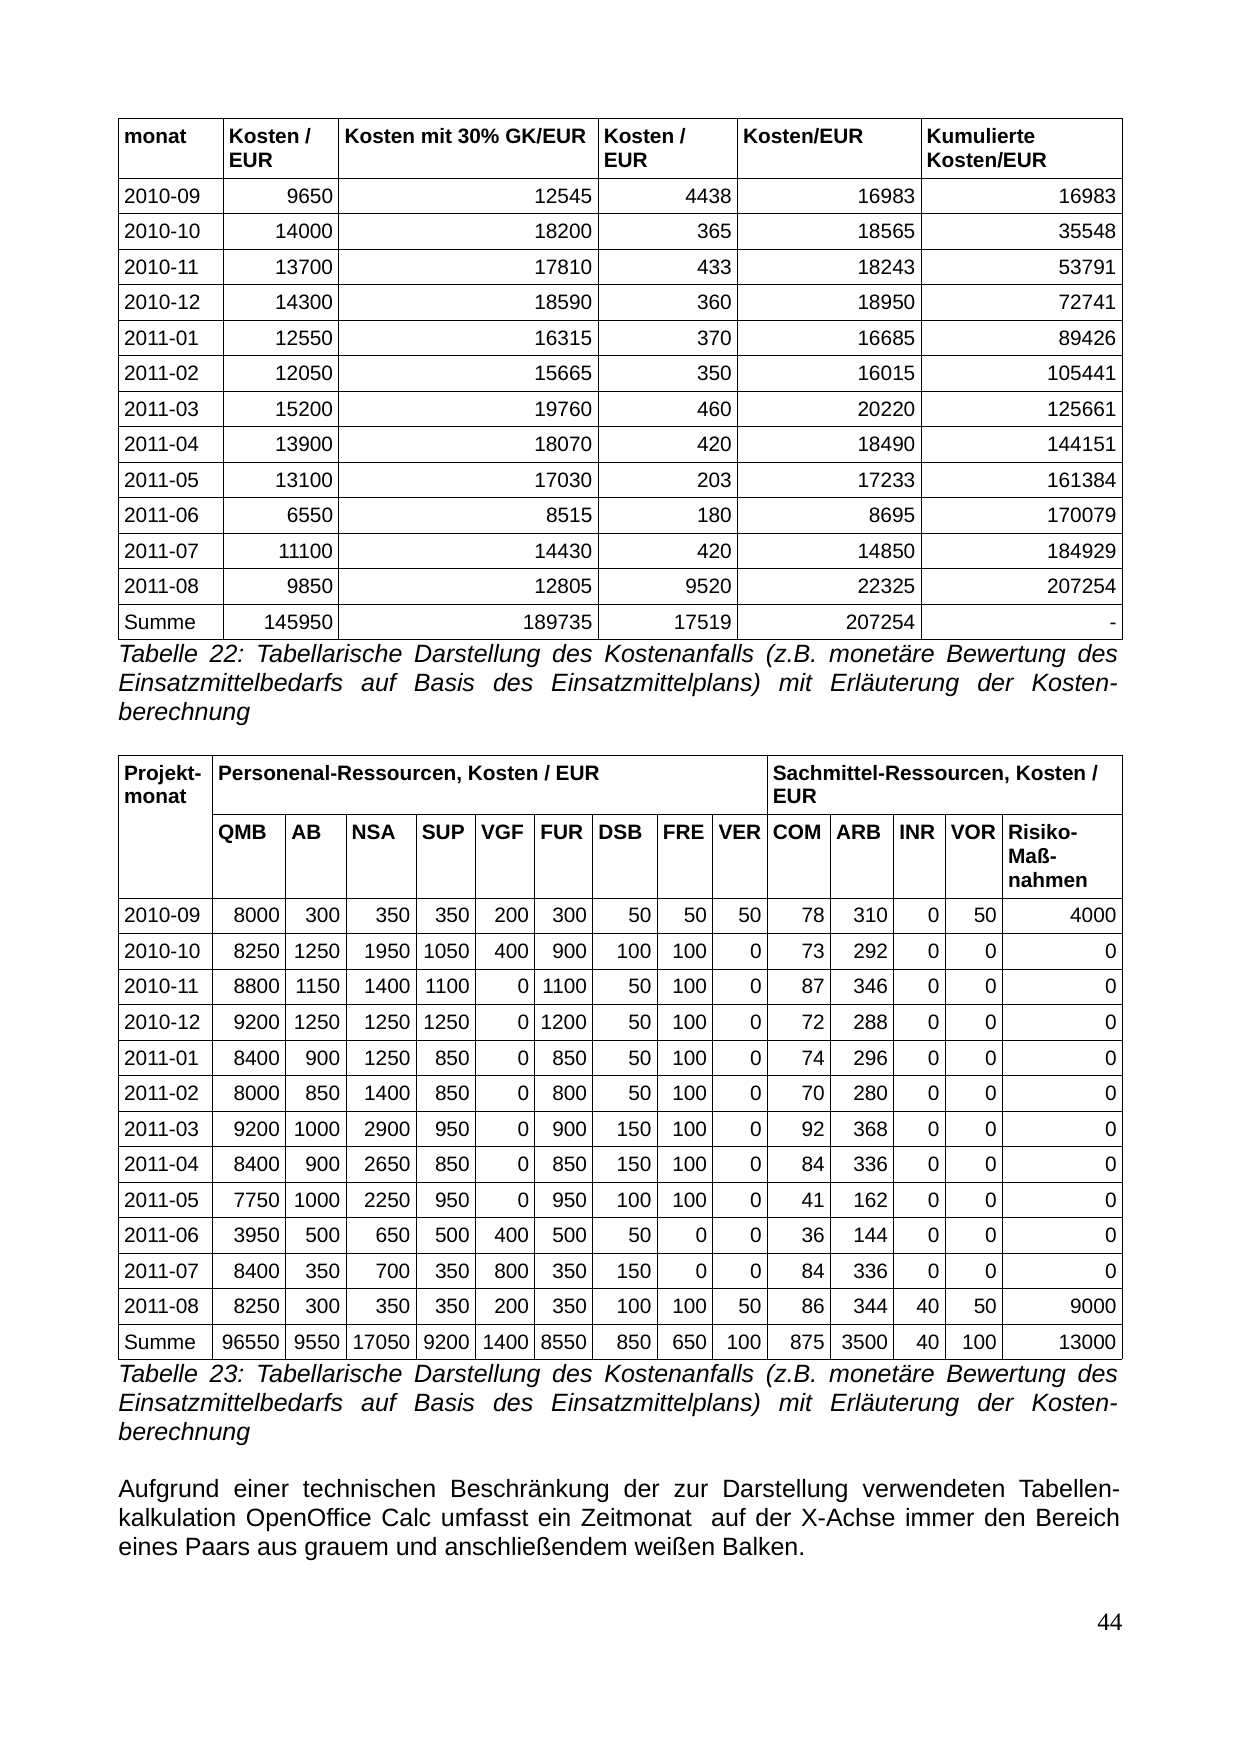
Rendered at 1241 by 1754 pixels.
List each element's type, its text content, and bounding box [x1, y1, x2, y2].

table_cell QMB [213, 815, 285, 897]
table_cell 8695 [738, 498, 921, 533]
table_cell 400 [476, 1218, 534, 1253]
table_cell COM [768, 815, 830, 897]
table_cell 875 [768, 1325, 830, 1359]
table_cell 11100 [224, 534, 338, 568]
table_cell 22325 [738, 569, 921, 604]
table_cell 14300 [224, 285, 338, 320]
table_cell 433 [599, 250, 737, 284]
table_cell 50 [593, 1005, 657, 1039]
table_cell 161384 [922, 463, 1122, 497]
table_cell 2250 [347, 1183, 416, 1217]
table_cell 0 [476, 1076, 534, 1111]
table_cell FRE [658, 815, 712, 897]
table_cell 53791 [922, 250, 1122, 284]
table_cell 78 [768, 899, 830, 933]
table_cell 8515 [339, 498, 598, 533]
table_cell AB [286, 815, 346, 897]
table_cell 13900 [224, 427, 338, 462]
table_cell 2011-07 [119, 1254, 212, 1288]
table_cell 2011-03 [119, 1112, 212, 1146]
table_cell 0 [713, 1076, 767, 1111]
table_cell 500 [286, 1218, 346, 1253]
table_cell 18243 [738, 250, 921, 284]
table_cell 1250 [347, 1005, 416, 1039]
table_cell DSB [593, 815, 657, 897]
table_cell 2011-06 [119, 498, 223, 533]
table_cell 40 [894, 1325, 945, 1359]
table_cell 89426 [922, 321, 1122, 355]
table_cell 0 [713, 1041, 767, 1075]
table_cell 1250 [347, 1041, 416, 1075]
table_cell 1000 [286, 1112, 346, 1146]
table_cell 360 [599, 285, 737, 320]
table_cell 0 [894, 1183, 945, 1217]
table_cell 18590 [339, 285, 598, 320]
table_cell 50 [946, 899, 1002, 933]
table_cell 420 [599, 427, 737, 462]
table_cell VGF [476, 815, 534, 897]
table_cell 70 [768, 1076, 830, 1111]
table_cell 2011-06 [119, 1218, 212, 1253]
table_cell 12550 [224, 321, 338, 355]
table_cell 96550 [213, 1325, 285, 1359]
table_cell 200 [476, 899, 534, 933]
table_cell 8000 [213, 1076, 285, 1111]
table_cell INR [894, 815, 945, 897]
table_cell 1400 [347, 970, 416, 1004]
table_cell 4000 [1003, 899, 1122, 933]
table_cell Kosten / EUR [224, 119, 338, 178]
table_cell 17050 [347, 1325, 416, 1359]
text Tabelle 22: Tabellarische Darstellung des Kostenanfalls (z.B. monetäre Bewertung des Einsatzmittelbedarfs auf Basis des Einsatzmittelplans) mit Erläuterung der Kosten-berechnung [118, 640, 1122, 726]
table_cell 2011-04 [119, 427, 223, 462]
table_cell 0 [894, 970, 945, 1004]
table_cell 2011-05 [119, 1183, 212, 1217]
table_cell 460 [599, 392, 737, 426]
table_cell 18070 [339, 427, 598, 462]
table_cell 420 [599, 534, 737, 568]
table_cell 100 [658, 1147, 712, 1182]
table_cell 336 [831, 1254, 893, 1288]
table_cell 14000 [224, 214, 338, 249]
table_cell 400 [476, 934, 534, 968]
table_cell 9200 [213, 1005, 285, 1039]
table_cell 0 [1003, 1254, 1122, 1288]
table_cell 15200 [224, 392, 338, 426]
table_cell 368 [831, 1112, 893, 1146]
table_cell 2011-04 [119, 1147, 212, 1182]
table_cell 1200 [535, 1005, 592, 1039]
table_cell 0 [658, 1254, 712, 1288]
table_cell 0 [713, 970, 767, 1004]
table_cell 850 [286, 1076, 346, 1111]
table_cell 100 [658, 1289, 712, 1324]
table_cell 1100 [535, 970, 592, 1004]
table_cell 100 [593, 1289, 657, 1324]
table_cell 0 [894, 1218, 945, 1253]
table_cell 100 [946, 1325, 1002, 1359]
table_cell 150 [593, 1147, 657, 1182]
table_cell 14850 [738, 534, 921, 568]
table_cell 365 [599, 214, 737, 249]
table_cell 344 [831, 1289, 893, 1324]
table_cell 40 [894, 1289, 945, 1324]
table_cell 3950 [213, 1218, 285, 1253]
table_cell 2010-11 [119, 250, 223, 284]
table_cell Kumulierte Kosten/EUR [922, 119, 1122, 178]
table_cell 300 [286, 899, 346, 933]
table_cell 17519 [599, 605, 737, 639]
table_cell 92 [768, 1112, 830, 1146]
table_cell Kosten/EUR [738, 119, 921, 178]
table_cell 0 [946, 1183, 1002, 1217]
table_cell 800 [535, 1076, 592, 1111]
table_cell 18565 [738, 214, 921, 249]
table_cell 2011-01 [119, 321, 223, 355]
table_cell 3500 [831, 1325, 893, 1359]
table_cell 41 [768, 1183, 830, 1217]
table_cell 8550 [535, 1325, 592, 1359]
table_cell 84 [768, 1147, 830, 1182]
table_cell 2010-12 [119, 285, 223, 320]
table_cell 16315 [339, 321, 598, 355]
table_cell 0 [946, 1112, 1002, 1146]
table_cell 50 [593, 1076, 657, 1111]
table_cell 350 [417, 1289, 475, 1324]
table_cell 292 [831, 934, 893, 968]
table_cell 2010-11 [119, 970, 212, 1004]
table_cell 1150 [286, 970, 346, 1004]
table_cell 0 [713, 1183, 767, 1217]
table_cell 207254 [922, 569, 1122, 604]
table_cell 100 [593, 1183, 657, 1217]
table_cell 850 [535, 1041, 592, 1075]
table_cell 300 [286, 1289, 346, 1324]
table_cell 13100 [224, 463, 338, 497]
table_cell 200 [476, 1289, 534, 1324]
table_cell 2011-01 [119, 1041, 212, 1075]
table_cell 100 [713, 1325, 767, 1359]
table_cell 1100 [417, 970, 475, 1004]
table_cell 850 [593, 1325, 657, 1359]
table_cell 0 [1003, 1147, 1122, 1182]
table_cell 16983 [738, 179, 921, 213]
table_cell 1400 [347, 1076, 416, 1111]
table_cell 350 [535, 1289, 592, 1324]
table_cell 296 [831, 1041, 893, 1075]
table_cell 18490 [738, 427, 921, 462]
table_cell 350 [417, 899, 475, 933]
table_cell 0 [894, 899, 945, 933]
table_cell 8400 [213, 1147, 285, 1182]
table_cell 9200 [417, 1325, 475, 1359]
table_cell 0 [713, 1112, 767, 1146]
table_cell 0 [476, 1005, 534, 1039]
table_cell 1250 [286, 934, 346, 968]
table_cell 0 [894, 1254, 945, 1288]
table_cell 280 [831, 1076, 893, 1111]
table_cell 0 [946, 1254, 1002, 1288]
table_cell 2010-09 [119, 899, 212, 933]
table_cell 0 [946, 1076, 1002, 1111]
table_cell 8000 [213, 899, 285, 933]
table_cell 2010-09 [119, 179, 223, 213]
table_cell 500 [535, 1218, 592, 1253]
table_cell 74 [768, 1041, 830, 1075]
table_cell 16685 [738, 321, 921, 355]
table_cell 850 [417, 1041, 475, 1075]
table_cell 0 [946, 1041, 1002, 1075]
table_cell 0 [946, 970, 1002, 1004]
text Tabelle 23: Tabellarische Darstellung des Kostenanfalls (z.B. monetäre Bewertung des Einsatzmittelbedarfs auf Basis des Einsatzmittelplans) mit Erläuterung der Kosten-berechnung [118, 1360, 1122, 1446]
table_cell 100 [658, 970, 712, 1004]
table_cell 310 [831, 899, 893, 933]
table_cell 8800 [213, 970, 285, 1004]
table_cell 8400 [213, 1041, 285, 1075]
table_cell 100 [593, 934, 657, 968]
table_cell 0 [1003, 1218, 1122, 1253]
table_cell 184929 [922, 534, 1122, 568]
table_cell 0 [713, 1005, 767, 1039]
table_cell 900 [535, 1112, 592, 1146]
table_cell 50 [593, 1041, 657, 1075]
table_cell 2010-12 [119, 1005, 212, 1039]
text Aufgrund einer technischen Beschränkung der zur Darstellung verwendeten Tabellen-kalkulation OpenOffice Calc umfasst ein Zeitmonat auf der X-Achse immer den Bereich eines Paars aus grauem und anschließendem weißen Balken. [118, 1474, 1122, 1561]
table_cell NSA [347, 815, 416, 897]
table_cell 36 [768, 1218, 830, 1253]
table_cell 7750 [213, 1183, 285, 1217]
table_cell 73 [768, 934, 830, 968]
table_cell - [922, 605, 1122, 639]
table_cell 84 [768, 1254, 830, 1288]
table_cell 162 [831, 1183, 893, 1217]
table_cell 17810 [339, 250, 598, 284]
table_cell 0 [713, 934, 767, 968]
table_cell Kosten / EUR [599, 119, 737, 178]
table_cell 350 [417, 1254, 475, 1288]
table_cell 9850 [224, 569, 338, 604]
table_cell Kosten mit 30% GK/EUR [339, 119, 598, 178]
table_cell 105441 [922, 356, 1122, 391]
table_cell 900 [286, 1041, 346, 1075]
table_cell Risiko-Maß-nahmen [1003, 815, 1122, 897]
table_cell Summe [119, 605, 223, 639]
table_cell 12805 [339, 569, 598, 604]
table_header Personenal-Ressourcen, Kosten / EUR [213, 756, 767, 814]
table_cell 0 [476, 970, 534, 1004]
table_cell 0 [713, 1218, 767, 1253]
table_cell 0 [1003, 1076, 1122, 1111]
table_cell 0 [894, 934, 945, 968]
table_cell 13700 [224, 250, 338, 284]
table_cell Summe [119, 1325, 212, 1359]
table_cell 700 [347, 1254, 416, 1288]
table_cell 850 [535, 1147, 592, 1182]
table_cell 18200 [339, 214, 598, 249]
table_cell 350 [599, 356, 737, 391]
table_cell 14430 [339, 534, 598, 568]
table_cell 9520 [599, 569, 737, 604]
table_cell ARB [831, 815, 893, 897]
table_cell 12545 [339, 179, 598, 213]
table_cell 2011-08 [119, 569, 223, 604]
table_cell 1250 [286, 1005, 346, 1039]
table_header Sachmittel-Ressourcen, Kosten / EUR [768, 756, 1122, 814]
table_cell 72 [768, 1005, 830, 1039]
table_cell 0 [946, 1005, 1002, 1039]
table_cell 2011-02 [119, 356, 223, 391]
table_cell 100 [658, 1041, 712, 1075]
table_cell 86 [768, 1289, 830, 1324]
table_cell 950 [535, 1183, 592, 1217]
table_cell 8400 [213, 1254, 285, 1288]
table_cell 350 [286, 1254, 346, 1288]
table_cell 288 [831, 1005, 893, 1039]
table_cell 1950 [347, 934, 416, 968]
table_cell 16983 [922, 179, 1122, 213]
table_cell 0 [476, 1112, 534, 1146]
table_header Projekt-monat [119, 756, 212, 897]
table_cell 9550 [286, 1325, 346, 1359]
table_cell 50 [713, 1289, 767, 1324]
table_cell VOR [946, 815, 1002, 897]
table_cell 100 [658, 1112, 712, 1146]
table_cell 800 [476, 1254, 534, 1288]
table_cell 500 [417, 1218, 475, 1253]
table_cell 0 [894, 1147, 945, 1182]
table_cell VER [713, 815, 767, 897]
table_cell 0 [946, 1218, 1002, 1253]
table_cell 0 [894, 1076, 945, 1111]
table_cell 0 [476, 1147, 534, 1182]
table_cell 17233 [738, 463, 921, 497]
table_cell 0 [476, 1041, 534, 1075]
table_cell 50 [713, 899, 767, 933]
table_cell SUP [417, 815, 475, 897]
table_cell 9650 [224, 179, 338, 213]
table_cell 1000 [286, 1183, 346, 1217]
table_cell 150 [593, 1112, 657, 1146]
table_cell 100 [658, 934, 712, 968]
table_cell 8250 [213, 934, 285, 968]
table_cell 2010-10 [119, 214, 223, 249]
table_cell 100 [658, 1076, 712, 1111]
table_cell 0 [894, 1041, 945, 1075]
table_cell 0 [1003, 934, 1122, 968]
table_cell 203 [599, 463, 737, 497]
table_cell 87 [768, 970, 830, 1004]
table_cell 144 [831, 1218, 893, 1253]
table_cell 2650 [347, 1147, 416, 1182]
table_cell 0 [1003, 1041, 1122, 1075]
table_cell 50 [593, 1218, 657, 1253]
table_cell 0 [894, 1112, 945, 1146]
table_cell 2900 [347, 1112, 416, 1146]
table_cell 4438 [599, 179, 737, 213]
table_cell 15665 [339, 356, 598, 391]
table_cell 350 [535, 1254, 592, 1288]
table_cell 370 [599, 321, 737, 355]
table_cell FUR [535, 815, 592, 897]
table_cell 2011-05 [119, 463, 223, 497]
table_cell 72741 [922, 285, 1122, 320]
table_cell 336 [831, 1147, 893, 1182]
table_cell 9200 [213, 1112, 285, 1146]
table_cell 13000 [1003, 1325, 1122, 1359]
table_cell 50 [593, 970, 657, 1004]
table_cell 2011-02 [119, 1076, 212, 1111]
table_cell 0 [1003, 1005, 1122, 1039]
table_cell 100 [658, 1005, 712, 1039]
table_cell 19760 [339, 392, 598, 426]
table_cell 0 [476, 1183, 534, 1217]
table_cell 2011-03 [119, 392, 223, 426]
table_cell 100 [658, 1183, 712, 1217]
table_cell 1400 [476, 1325, 534, 1359]
table_cell 0 [1003, 1183, 1122, 1217]
table_cell 150 [593, 1254, 657, 1288]
table_cell 650 [658, 1325, 712, 1359]
table_cell 900 [535, 934, 592, 968]
table_cell 650 [347, 1218, 416, 1253]
table_cell 144151 [922, 427, 1122, 462]
table_cell 0 [713, 1254, 767, 1288]
table_cell 0 [713, 1147, 767, 1182]
table_cell 20220 [738, 392, 921, 426]
table_cell 8250 [213, 1289, 285, 1324]
table_cell 207254 [738, 605, 921, 639]
table_header monat [119, 119, 223, 178]
table_cell 1250 [417, 1005, 475, 1039]
table_cell 0 [894, 1005, 945, 1039]
table_cell 145950 [224, 605, 338, 639]
table_cell 850 [417, 1076, 475, 1111]
table_cell 12050 [224, 356, 338, 391]
table_cell 350 [347, 899, 416, 933]
table_cell 850 [417, 1147, 475, 1182]
table_cell 1050 [417, 934, 475, 968]
table_cell 180 [599, 498, 737, 533]
table_cell 950 [417, 1112, 475, 1146]
table_cell 50 [946, 1289, 1002, 1324]
table_cell 0 [658, 1218, 712, 1253]
table_cell 35548 [922, 214, 1122, 249]
table_cell 6550 [224, 498, 338, 533]
table_cell 0 [946, 1147, 1002, 1182]
table_cell 0 [946, 934, 1002, 968]
table_cell 2011-08 [119, 1289, 212, 1324]
table_cell 189735 [339, 605, 598, 639]
table_cell 170079 [922, 498, 1122, 533]
table_cell 900 [286, 1147, 346, 1182]
table_cell 2010-10 [119, 934, 212, 968]
table_cell 950 [417, 1183, 475, 1217]
table_cell 17030 [339, 463, 598, 497]
table_cell 9000 [1003, 1289, 1122, 1324]
table_cell 0 [1003, 970, 1122, 1004]
table_cell 125661 [922, 392, 1122, 426]
table_cell 0 [1003, 1112, 1122, 1146]
table_cell 346 [831, 970, 893, 1004]
table_cell 300 [535, 899, 592, 933]
table_cell 50 [593, 899, 657, 933]
table_cell 50 [658, 899, 712, 933]
table_cell 16015 [738, 356, 921, 391]
table_cell 18950 [738, 285, 921, 320]
table_cell 350 [347, 1289, 416, 1324]
table_cell 2011-07 [119, 534, 223, 568]
